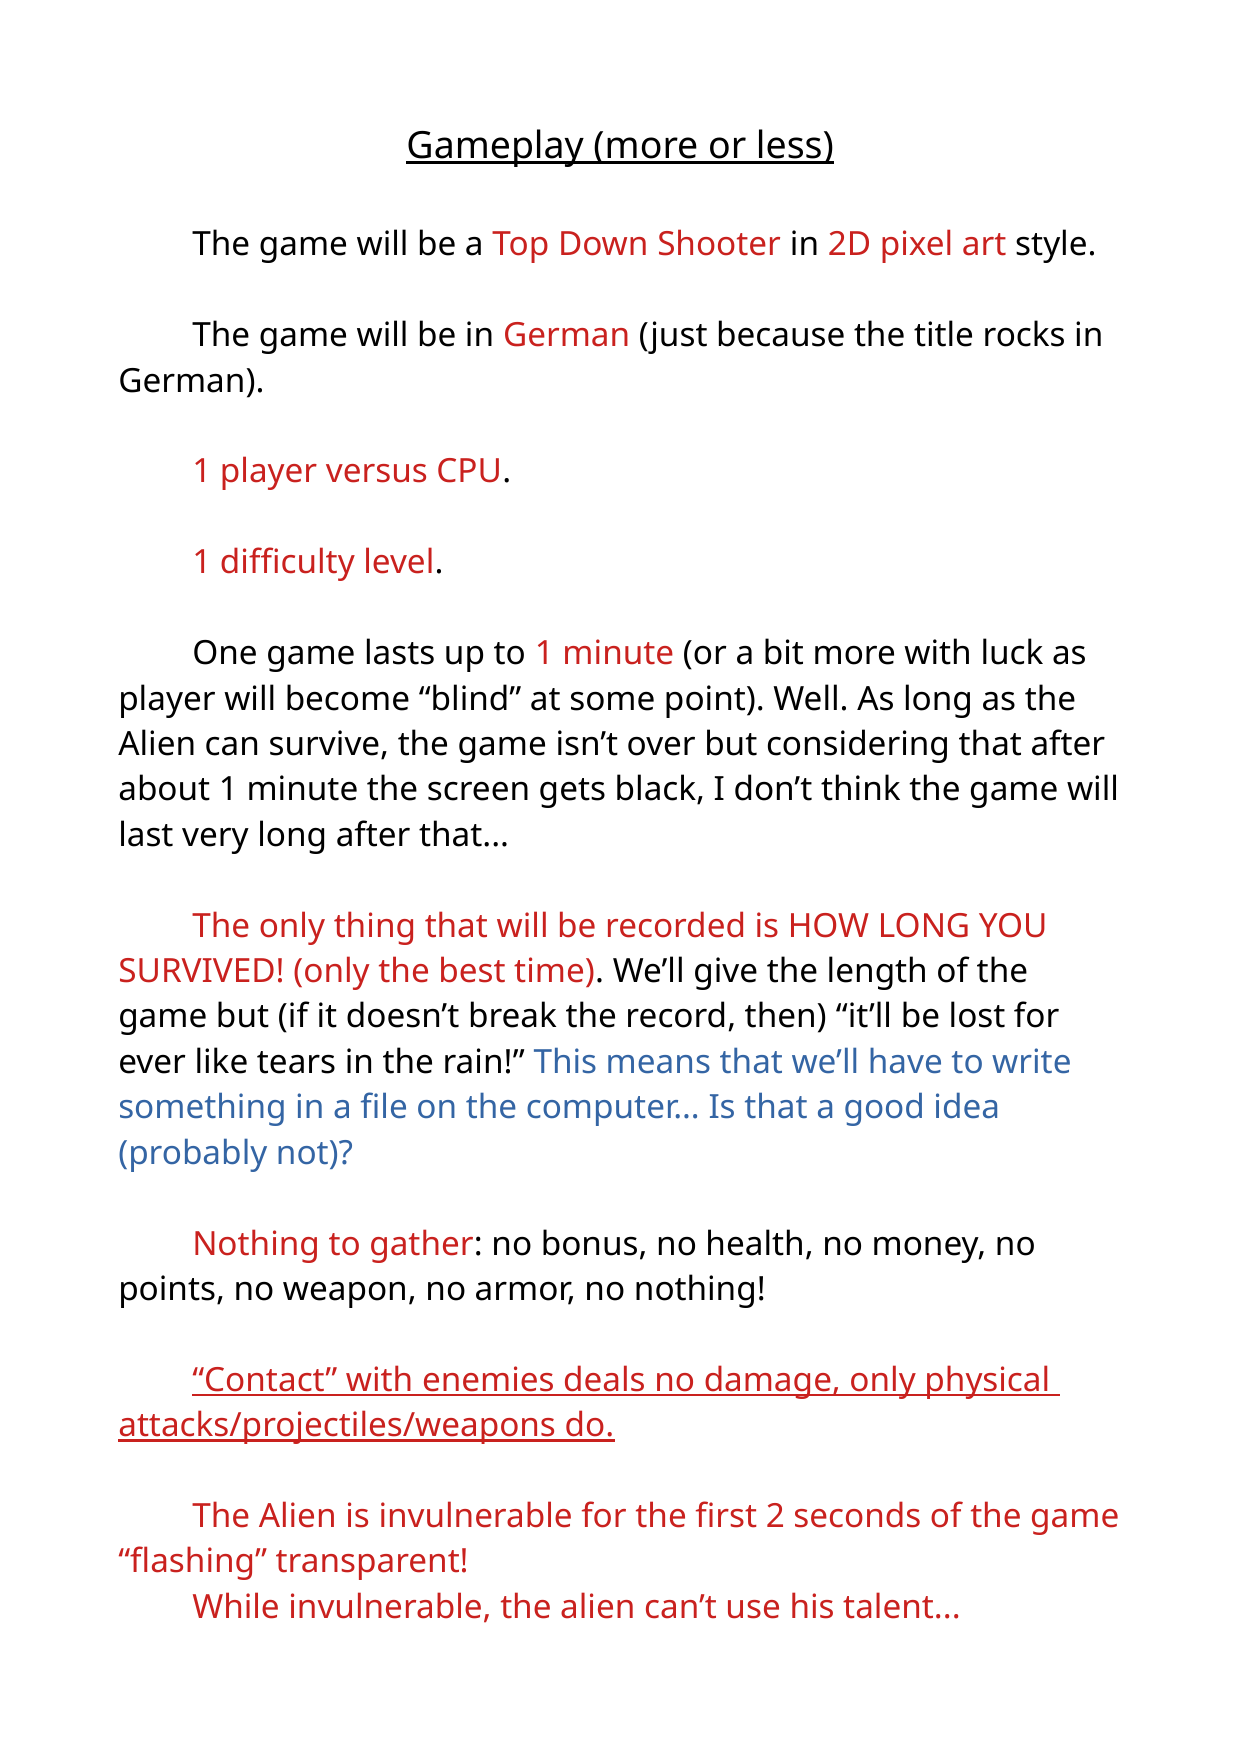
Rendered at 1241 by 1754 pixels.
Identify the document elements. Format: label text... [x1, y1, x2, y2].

text The Alien is invulnerable for the first 2 seconds of the game “flashing” transparent! [118, 1492, 1122, 1583]
text While invulnerable, the alien can’t use his talent... [118, 1583, 1122, 1628]
text The game will be in German (just because the title rocks in German). [118, 311, 1122, 402]
text The only thing that will be recorded is HOW LONG YOU SURVIVED! (only the best time). We’ll give the length of the game but (if it doesn’t break the record, then) “it’ll be lost for ever like tears in the rain!” This means that we’ll have to write something in a file on the computer… Is that a good idea (probably not)? [118, 901, 1122, 1174]
text One game lasts up to 1 minute (or a bit more with luck as player will become “blind” at some point). Well. As long as the Alien can survive, the game isn’t over but considering that after about 1 minute the screen gets black, I don’t think the game will last very long after that... [118, 629, 1122, 856]
text “Contact” with enemies deals no damage, only physical attacks/projectiles/weapons do. [118, 1356, 1122, 1446]
text 1 player versus CPU. [118, 447, 1122, 493]
text The game will be a Top Down Shooter in 2D pixel art style. [118, 220, 1122, 266]
text 1 difficulty level. [118, 538, 1122, 583]
text Gameplay (more or less) [118, 118, 1122, 169]
text Nothing to gather: no bonus, no health, no money, no points, no weapon, no armor, no nothing! [118, 1219, 1122, 1310]
